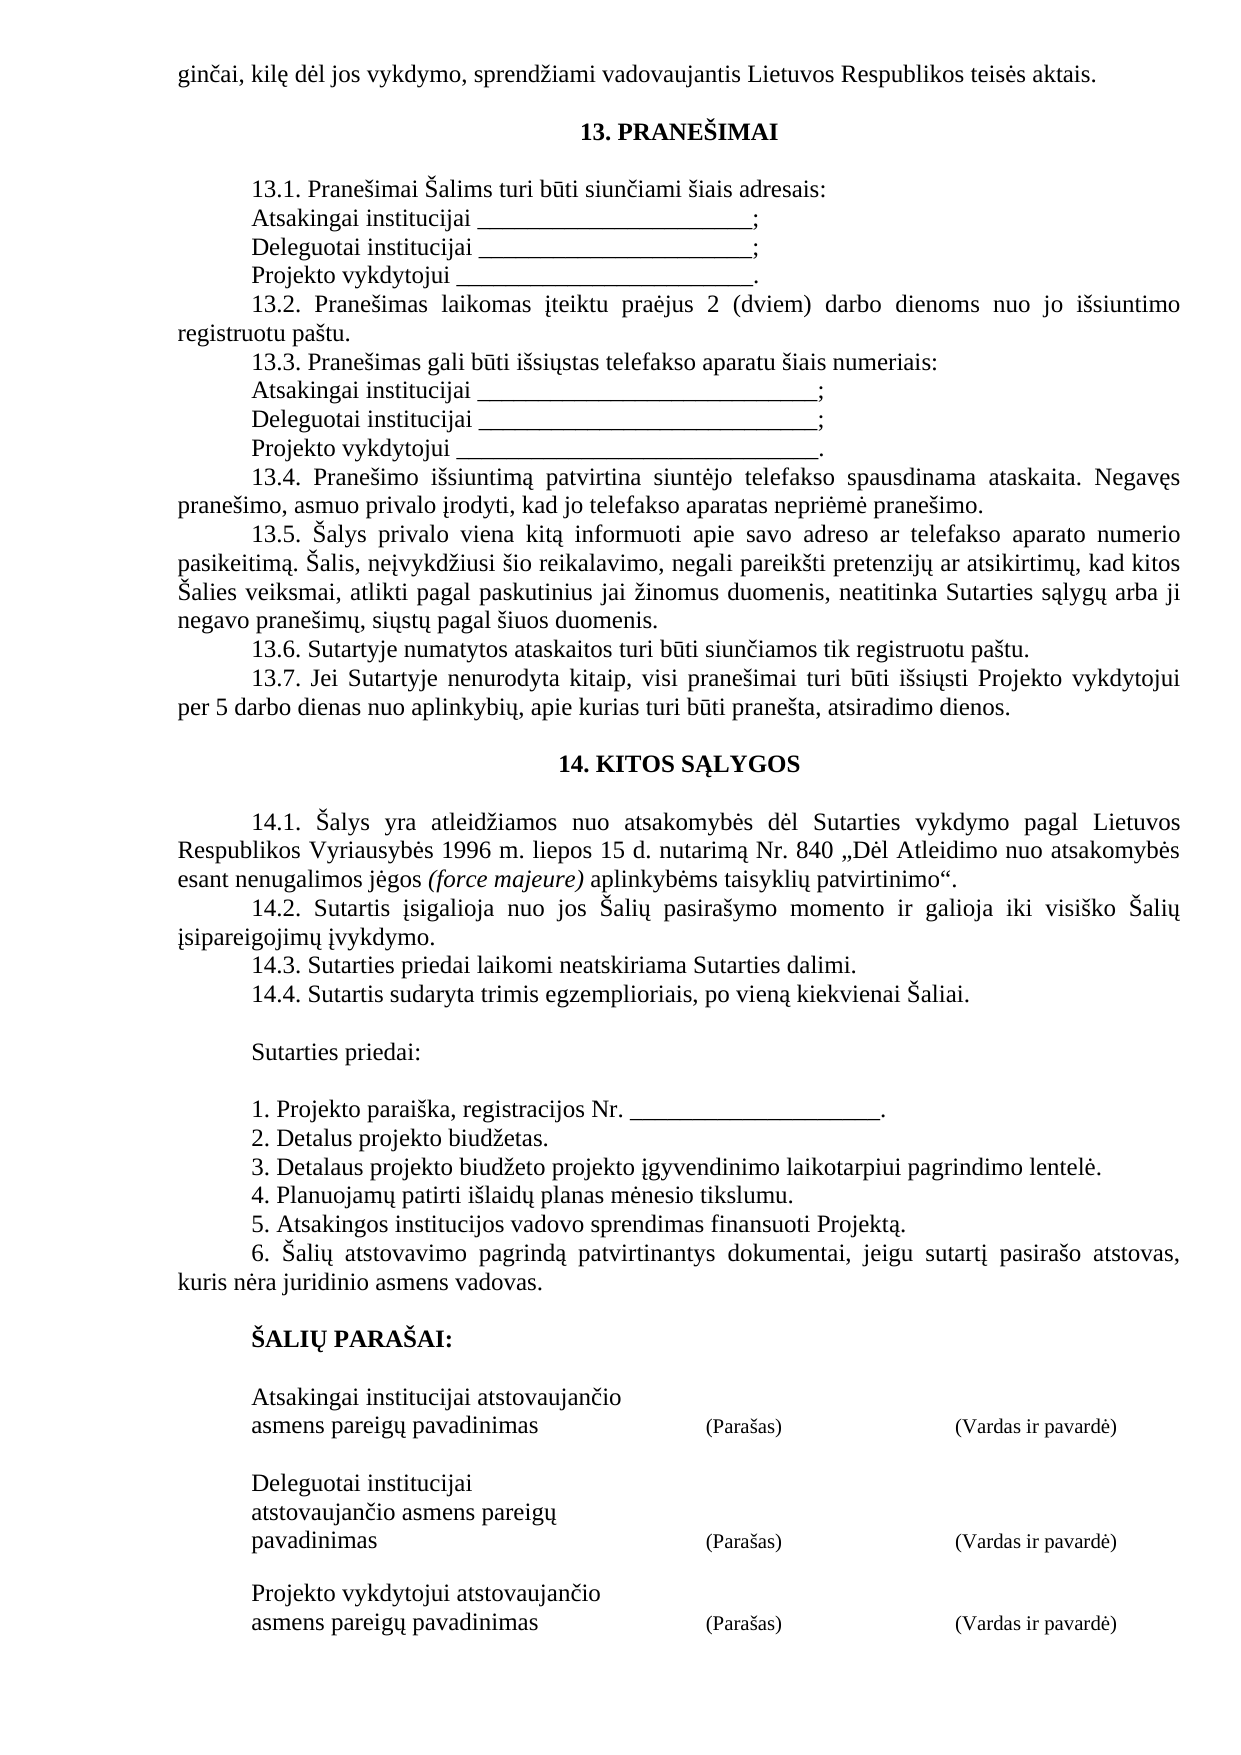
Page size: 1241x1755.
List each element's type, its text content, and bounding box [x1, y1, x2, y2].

text 13.4. Pranešimo išsiuntimą patvirtina siuntėjo telefakso spausdinama ataskaita. Negavęs pranešimo, asmuo privalo įrodyti, kad jo telefakso aparatas nepriėmė pranešimo. [177, 462, 1181, 519]
text ginčai, kilę dėl jos vykdymo, sprendžiami vadovaujantis Lietuvos Respublikos teisės aktais. [177, 59, 1181, 88]
text 1. Projekto paraiška, registracijos Nr. ____________________. [177, 1094, 1181, 1123]
text 13.5. Šalys privalo viena kitą informuoti apie savo adreso ar telefakso aparato numerio pasikeitimą. Šalis, neįvykdžiusi šio reikalavimo, negali pareikšti pretenzijų ar atsikirtimų, kad kitos Šalies veiksmai, atlikti pagal paskutinius jai žinomus duomenis, neatitinka Sutarties sąlygų arba ji negavo pranešimų, siųstų pagal šiuos duomenis. [177, 519, 1181, 634]
text 14. KITOS SĄLYGOS [177, 749, 1181, 778]
text 14.1. Šalys yra atleidžiamos nuo atsakomybės dėl Sutarties vykdymo pagal Lietuvos Respublikos Vyriausybės 1996 m. liepos 15 d. nutarimą Nr. 840 „Dėl Atleidimo nuo atsakomybės esant nenugalimos jėgos (force majeure) aplinkybėms taisyklių patvirtinimo“. [177, 807, 1181, 893]
text Deleguotai institucijai ; [177, 404, 1181, 433]
text 13.2. Pranešimas laikomas įteiktu praėjus 2 (dviem) darbo dienoms nuo jo išsiuntimo registruotu paštu. [177, 289, 1181, 347]
text 6. Šalių atstovavimo pagrindą patvirtinantys dokumentai, jeigu sutartį pasirašo atstovas, kuris nėra juridinio asmens vadovas. [177, 1238, 1181, 1295]
text 14.4. Sutartis sudaryta trimis egzemplioriais, po vieną kiekvienai Šaliai. [177, 979, 1181, 1008]
text 14.2. Sutartis įsigalioja nuo jos Šalių pasirašymo momento ir galioja iki visiško Šalių įsipareigojimų įvykdymo. [177, 893, 1181, 950]
text asmens pareigų pavadinimas (Parašas) (Vardas ir pavardė) [177, 1607, 1181, 1636]
text 3. Detalaus projekto biudžeto projekto įgyvendinimo laikotarpiui pagrindimo lentelė. [177, 1152, 1181, 1180]
text ŠALIŲ PARAŠAI: [177, 1324, 1181, 1353]
text 4. Planuojamų patirti išlaidų planas mėnesio tikslumu. [177, 1180, 1181, 1209]
text pavadinimas (Parašas) (Vardas ir pavardė) [177, 1525, 1181, 1554]
text atstovaujančio asmens pareigų [177, 1497, 1181, 1525]
text asmens pareigų pavadinimas (Parašas) (Vardas ir pavardė) [177, 1410, 1181, 1439]
text Atsakingai institucijai atstovaujančio [177, 1382, 1181, 1410]
text Projekto vykdytojui . [177, 433, 1181, 462]
text 5. Atsakingos institucijos vadovo sprendimas finansuoti Projektą. [177, 1209, 1181, 1238]
text Sutarties priedai: [177, 1037, 1181, 1065]
text 13.3. Pranešimas gali būti išsiųstas telefakso aparatu šiais numeriais: [177, 347, 1181, 375]
text 13.1. Pranešimai Šalims turi būti siunčiami šiais adresais: [177, 174, 1181, 203]
text 14.3. Sutarties priedai laikomi neatskiriama Sutarties dalimi. [177, 950, 1181, 979]
text 13.7. Jei Sutartyje nenurodyta kitaip, visi pranešimai turi būti išsiųsti Projekto vykdytojui per 5 darbo dienas nuo aplinkybių, apie kurias turi būti pranešta, atsiradimo dienos. [177, 663, 1181, 720]
text Projekto vykdytojui . [177, 260, 1181, 289]
text 13.6. Sutartyje numatytos ataskaitos turi būti siunčiamos tik registruotu paštu. [177, 634, 1181, 663]
text 2. Detalus projekto biudžetas. [177, 1123, 1181, 1152]
text Projekto vykdytojui atstovaujančio [177, 1578, 1181, 1607]
text 13. PRANEŠIMAI [177, 117, 1181, 145]
text Atsakingai institucijai ; [177, 203, 1181, 232]
text Deleguotai institucijai [177, 1468, 1181, 1497]
text Atsakingai institucijai ; [177, 375, 1181, 404]
text Deleguotai institucijai ; [177, 232, 1181, 260]
